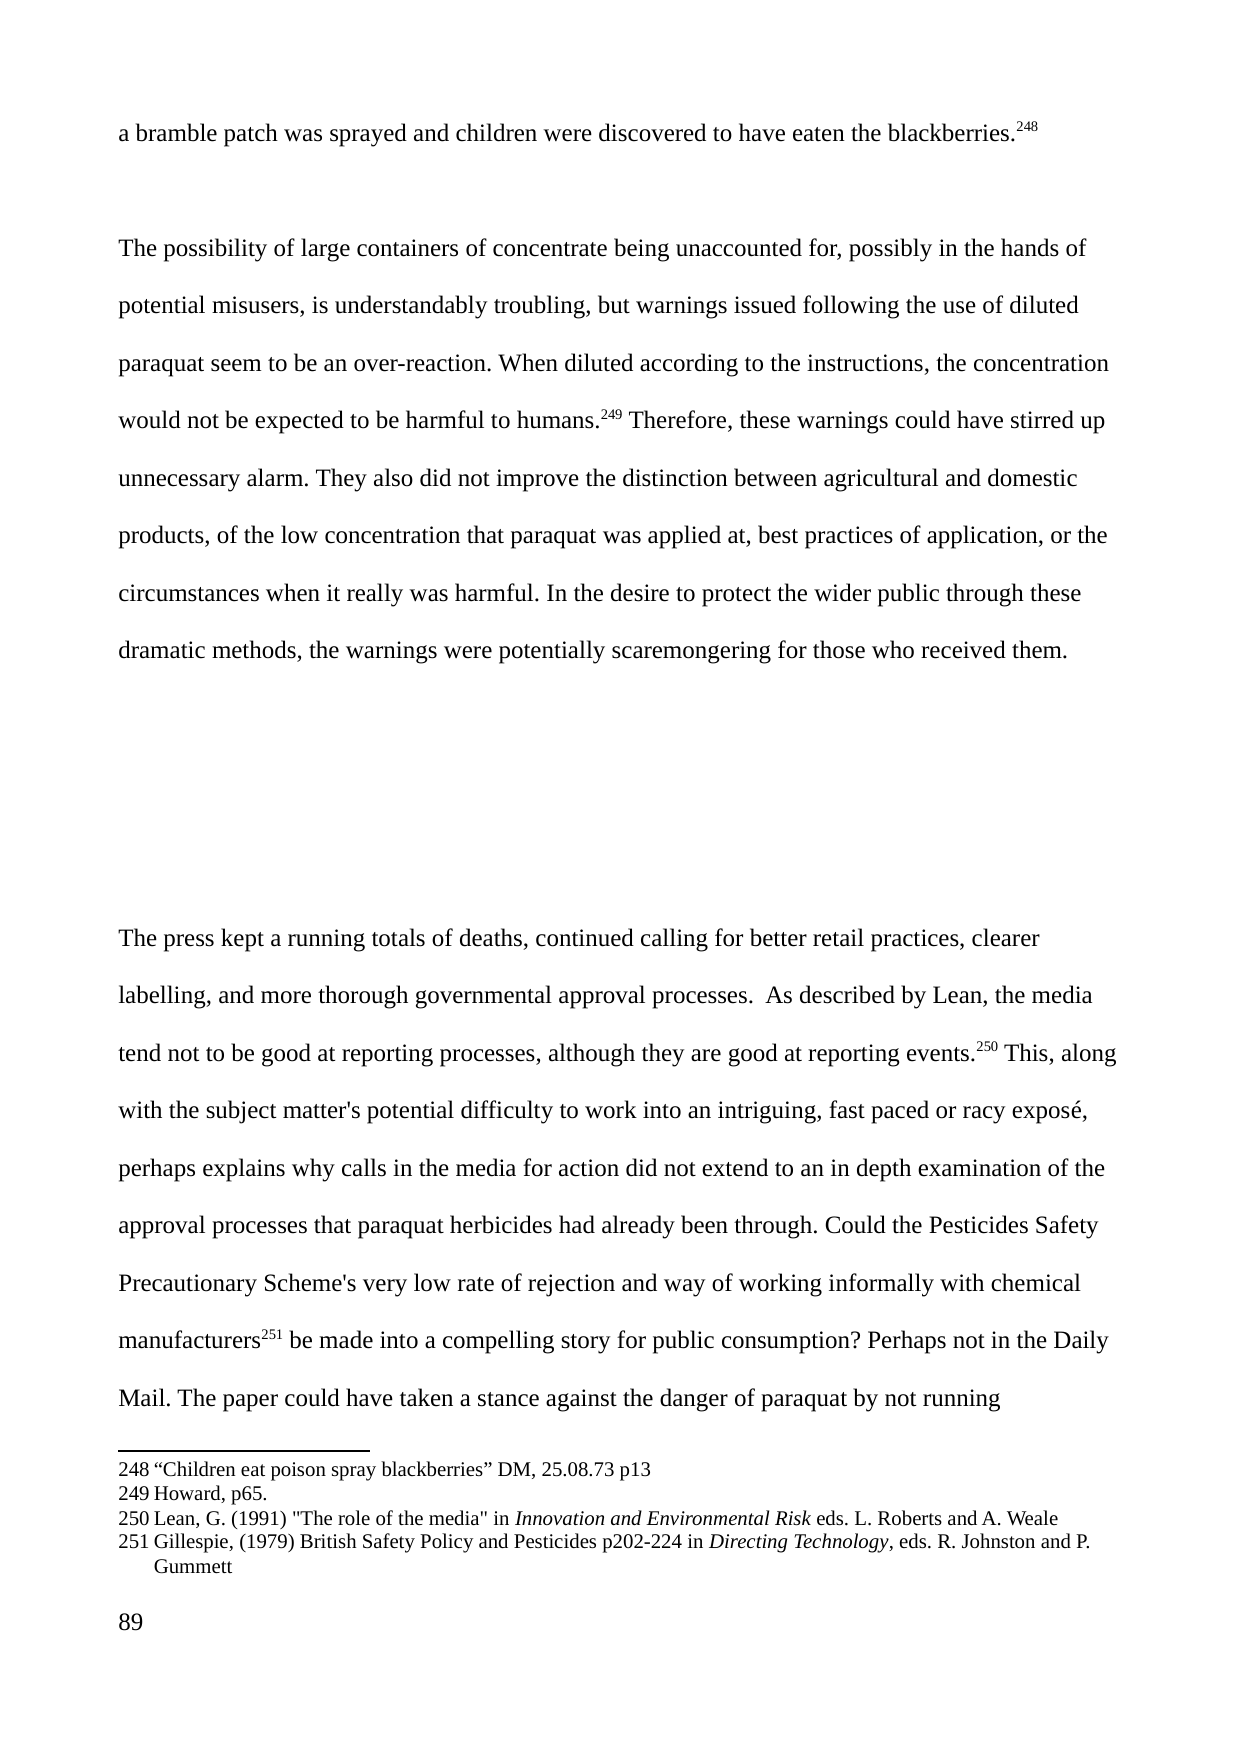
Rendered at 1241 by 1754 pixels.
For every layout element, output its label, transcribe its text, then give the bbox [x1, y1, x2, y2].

text a bramble patch was sprayed and children were discovered to have eaten the blackberries. [118, 118, 1122, 147]
text The possibility of large containers of concentrate being unaccounted for, possibly in the hands of potential misusers, is understandably troubling, but warnings issued following the use of diluted paraquat seem to be an over-reaction. When diluted according to the instructions, the concentration would not be expected to be harmful to humans. Therefore, these warnings could have stirred up unnecessary alarm. They also did not improve the distinction between agricultural and domestic products, of the low concentration that paraquat was applied at, best practices of application, or the circumstances when it really was harmful. In the desire to protect the wider public through these dramatic methods, the warnings were potentially scaremongering for those who received them. [118, 233, 1122, 664]
text Howard, p65. [118, 1481, 1122, 1505]
text The press kept a running totals of deaths, continued calling for better retail practices, clearer labelling, and more thorough governmental approval processes. As described by Lean, the media tend not to be good at reporting processes, although they are good at reporting events. This, along with the subject matter's potential difficulty to work into an intriguing, fast paced or racy exposé, perhaps explains why calls in the media for action did not extend to an in depth examination of the approval processes that paraquat herbicides had already been through. Could the Pesticides Safety Precautionary Scheme's very low rate of rejection and way of working informally with chemical manufacturers be made into a compelling story for public consumption? Perhaps not in the Daily Mail. The paper could have taken a stance against the danger of paraquat by not running [118, 923, 1122, 1412]
text Gillespie, (1979) British Safety Policy and Pesticides p202-224 in Directing Technology, eds. R. Johnston and P. Gummett [118, 1529, 1122, 1578]
text “Children eat poison spray blackberries” DM, 25.08.73 p13 [118, 1457, 1122, 1481]
text Lean, G. (1991) "The role of the media" in Innovation and Environmental Risk eds. L. Roberts and A. Weale [118, 1505, 1122, 1529]
